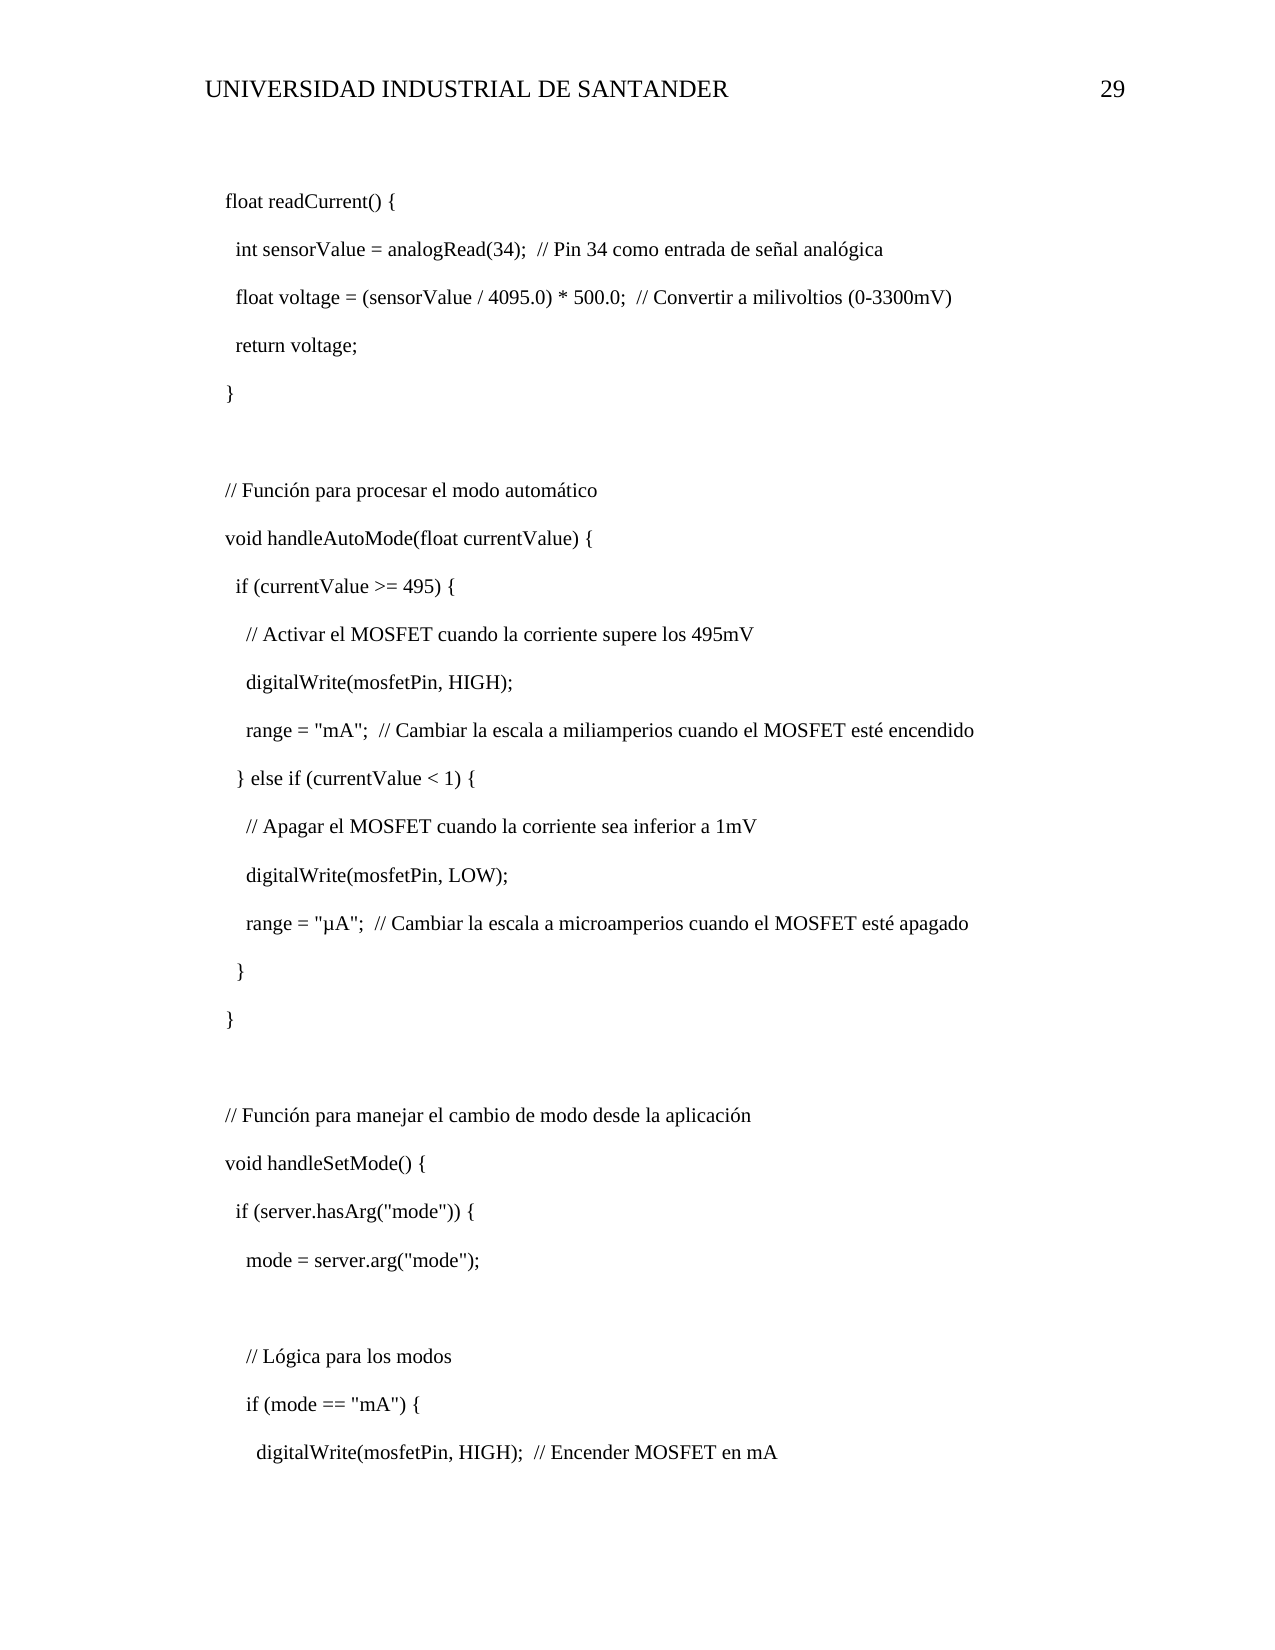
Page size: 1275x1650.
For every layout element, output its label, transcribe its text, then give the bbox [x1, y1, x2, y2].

text mode = server.arg("mode"); [150, 1247, 1125, 1272]
text float readCurrent() { [150, 189, 1125, 213]
text void handleSetMode() { [150, 1151, 1125, 1175]
text // Función para manejar el cambio de modo desde la aplicación [150, 1103, 1125, 1127]
text return voltage; [150, 333, 1125, 357]
text digitalWrite(mosfetPin, LOW); [150, 862, 1125, 887]
text } [150, 381, 1125, 405]
text float voltage = (sensorValue / 4095.0) * 500.0; // Convertir a milivoltios (0-3300mV) [150, 285, 1125, 309]
text // Función para procesar el modo automático [150, 477, 1125, 502]
text range = "mA"; // Cambiar la escala a miliamperios cuando el MOSFET esté encendido [150, 718, 1125, 742]
text // Activar el MOSFET cuando la corriente supere los 495mV [150, 622, 1125, 646]
text void handleAutoMode(float currentValue) { [150, 526, 1125, 550]
text range = "µA"; // Cambiar la escala a microamperios cuando el MOSFET esté apagado [150, 911, 1125, 935]
text // Apagar el MOSFET cuando la corriente sea inferior a 1mV [150, 814, 1125, 838]
text // Lógica para los modos [150, 1344, 1125, 1368]
text if (currentValue >= 495) { [150, 574, 1125, 598]
text if (server.hasArg("mode")) { [150, 1199, 1125, 1223]
text int sensorValue = analogRead(34); // Pin 34 como entrada de señal analógica [150, 237, 1125, 261]
text if (mode == "mA") { [150, 1392, 1125, 1416]
text } else if (currentValue < 1) { [150, 766, 1125, 790]
text } [150, 1007, 1125, 1031]
text } [150, 959, 1125, 983]
text digitalWrite(mosfetPin, HIGH); [150, 670, 1125, 694]
text digitalWrite(mosfetPin, HIGH); // Encender MOSFET en mA [150, 1440, 1125, 1464]
